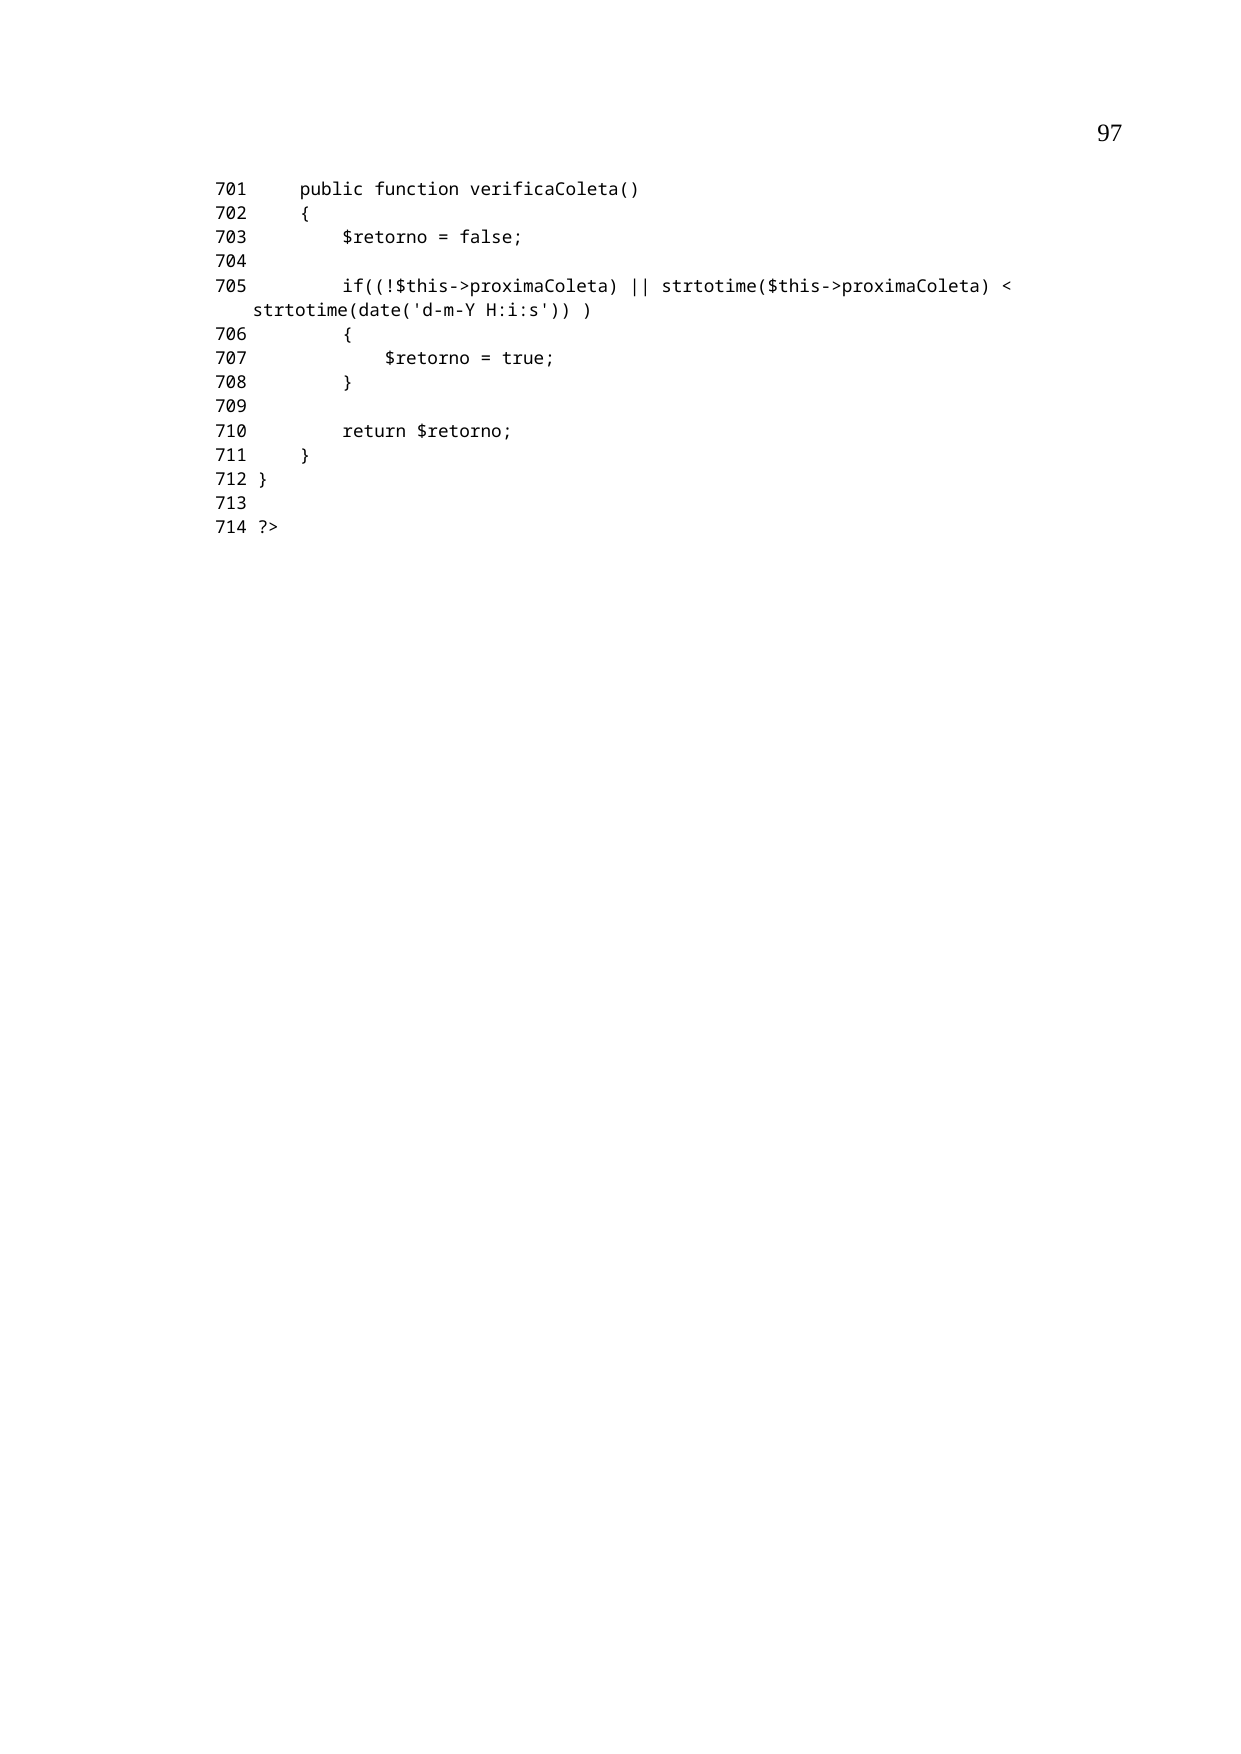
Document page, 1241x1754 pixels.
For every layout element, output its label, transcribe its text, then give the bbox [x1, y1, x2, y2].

list } [215, 370, 1122, 394]
list ?> [215, 515, 1122, 539]
list } [215, 466, 1122, 491]
list $retorno = true; [215, 346, 1122, 370]
list } [215, 442, 1122, 466]
list if((!$this->proximaColeta) || strtotime($this->proximaColeta) < strtotime(date('d-m-Y H:i:s')) ) [215, 273, 1122, 321]
list { [215, 321, 1122, 346]
list { [215, 201, 1122, 225]
list $retorno = false; [215, 225, 1122, 249]
list return $retorno; [215, 418, 1122, 442]
list public function verificaColeta() [215, 176, 1122, 201]
